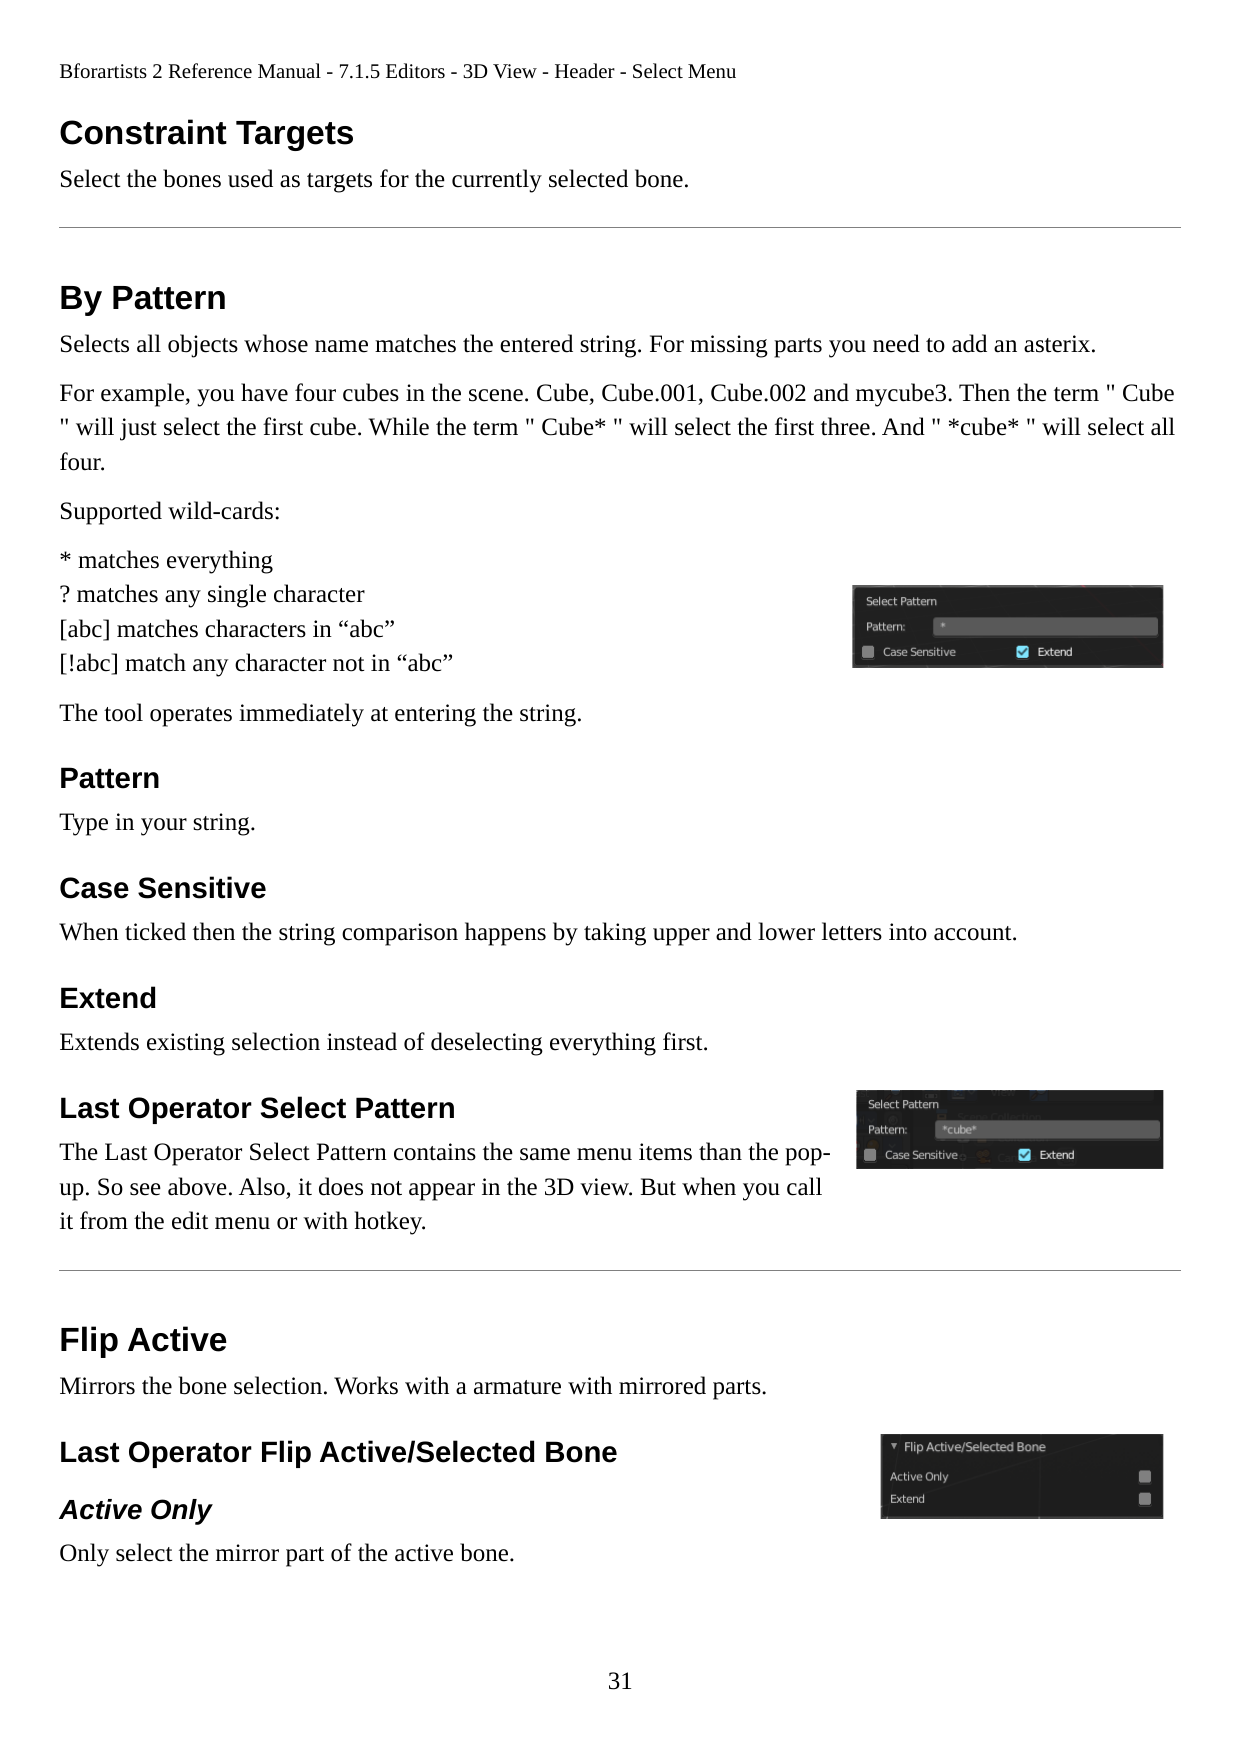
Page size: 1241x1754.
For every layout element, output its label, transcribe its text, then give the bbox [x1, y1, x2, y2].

subtitle Last Operator Select Pattern [59, 1091, 856, 1125]
subtitle By Pattern [59, 278, 1181, 316]
text Mirrors the bone selection. Works with a armature with mirrored parts. [59, 1371, 1181, 1400]
text Extends existing selection instead of deselecting everything first. [59, 1027, 1181, 1056]
subtitle [1164, 1091, 1181, 1125]
text Supported wild-cards: [59, 496, 1181, 525]
text Selects all objects whose name matches the entered string. For missing parts you need to add an asterix. [59, 329, 1181, 358]
text For example, you have four cubes in the scene. Cube, Cube.001, Cube.002 and mycube3. Then the term " Cube " will just select the first cube. While the term " Cube* " will select the first three. And " *cube* " will select all four. [59, 378, 1181, 476]
text * matches everything ? matches any single character [abc] matches characters in “abc” [!abc] match any character not in “abc” [59, 545, 1181, 677]
text When ticked then the string comparison happens by taking upper and lower letters into account. [59, 917, 1181, 946]
text The Last Operator Select Pattern contains the same menu items than the pop-up. So see above. Also, it does not appear in the 3D view. But when you call it from the edit menu or with hotkey. [59, 1137, 1181, 1235]
picture [852, 585, 1164, 668]
text The tool operates immediately at entering the string. [59, 698, 1181, 726]
subtitle Constraint Targets [59, 113, 1181, 151]
picture [880, 1434, 1164, 1519]
subtitle Flip Active [59, 1320, 1181, 1359]
text Only select the mirror part of the active bone. [59, 1538, 1181, 1567]
picture [856, 1090, 1164, 1169]
text Select the bones used as targets for the currently selected bone. [59, 164, 1181, 192]
text Type in your string. [59, 807, 1181, 836]
subtitle Extend [59, 981, 1181, 1015]
subtitle Active Only [59, 1494, 1181, 1526]
subtitle Last Operator Flip Active/Selected Bone [59, 1435, 880, 1469]
subtitle Case Sensitive [59, 871, 1181, 905]
subtitle Pattern [59, 761, 1181, 795]
